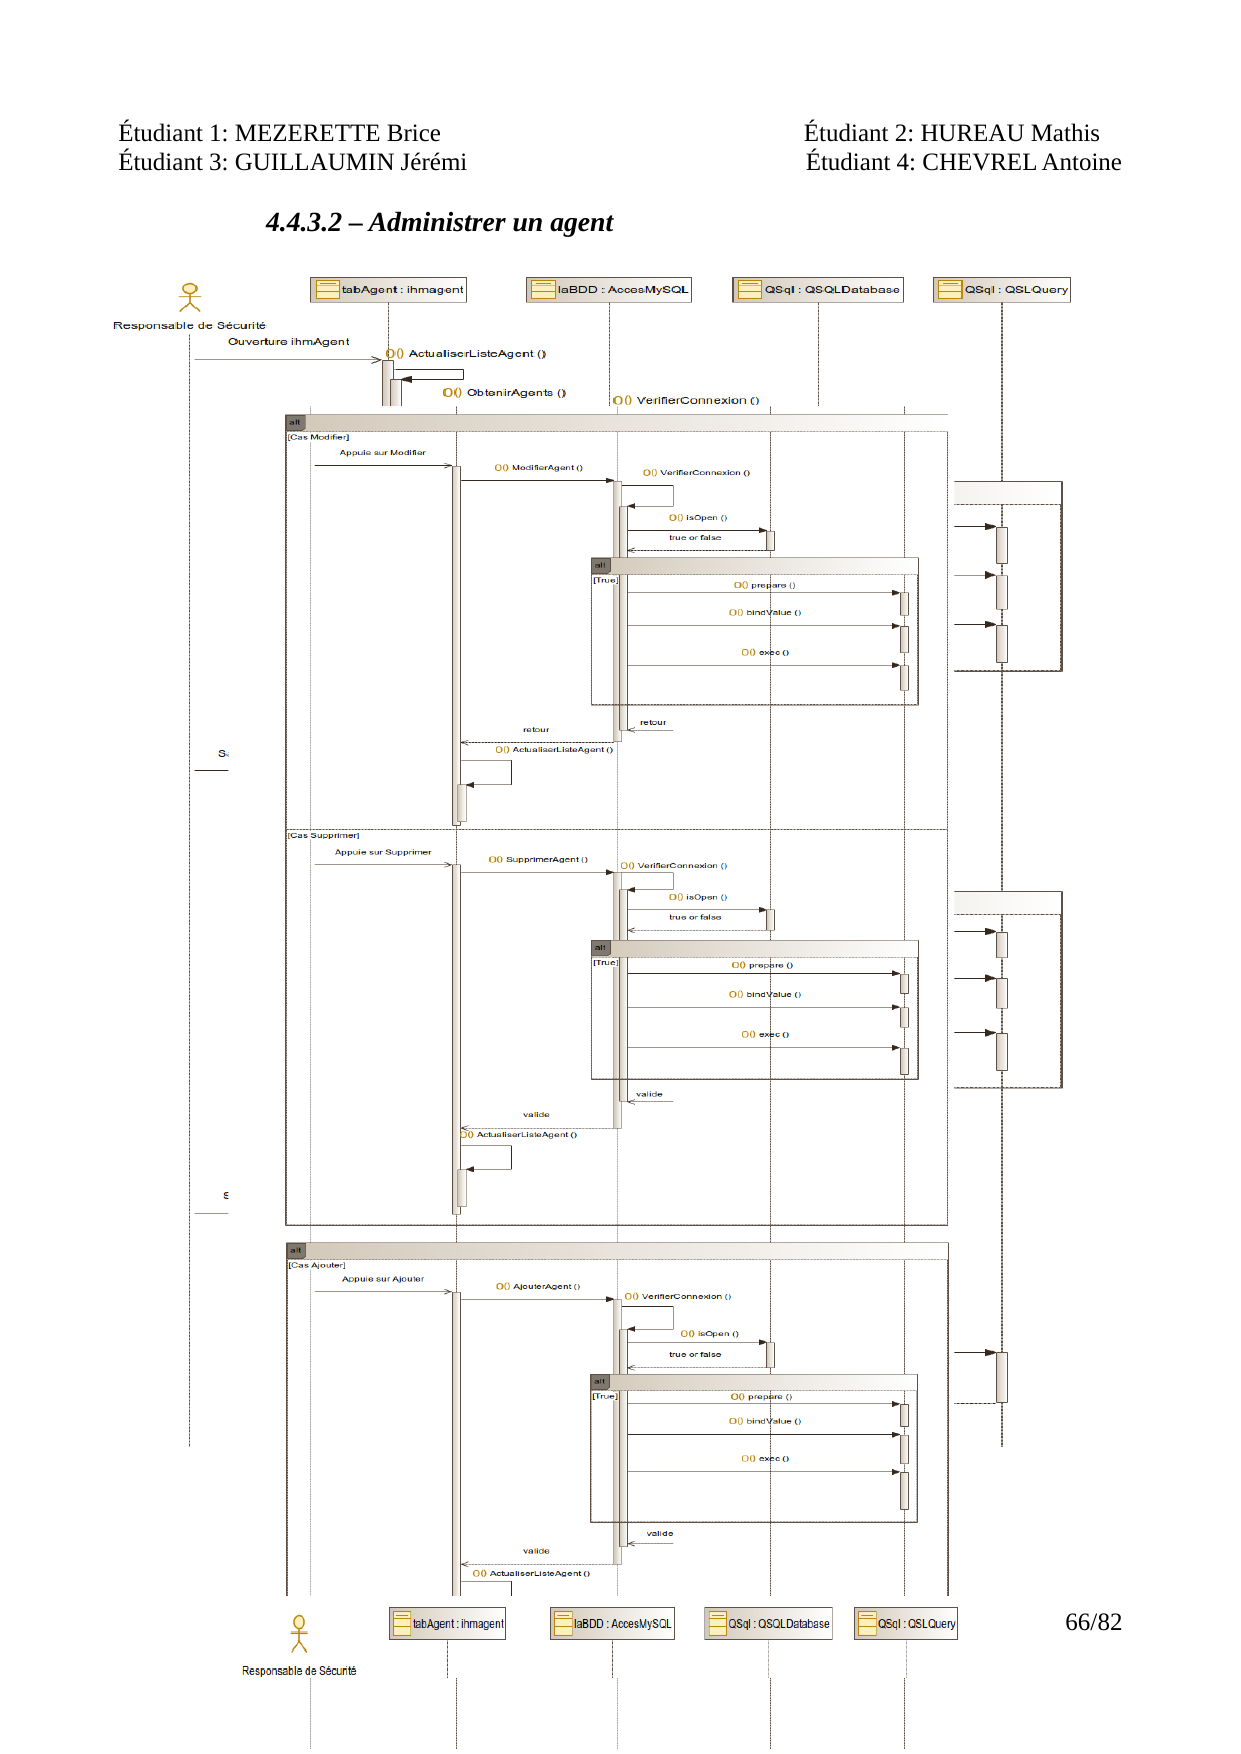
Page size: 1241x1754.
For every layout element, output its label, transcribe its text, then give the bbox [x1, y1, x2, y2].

subtitle 4.4.3.2 – Administrer un agent [118, 205, 1122, 237]
picture [77, 268, 1082, 1754]
